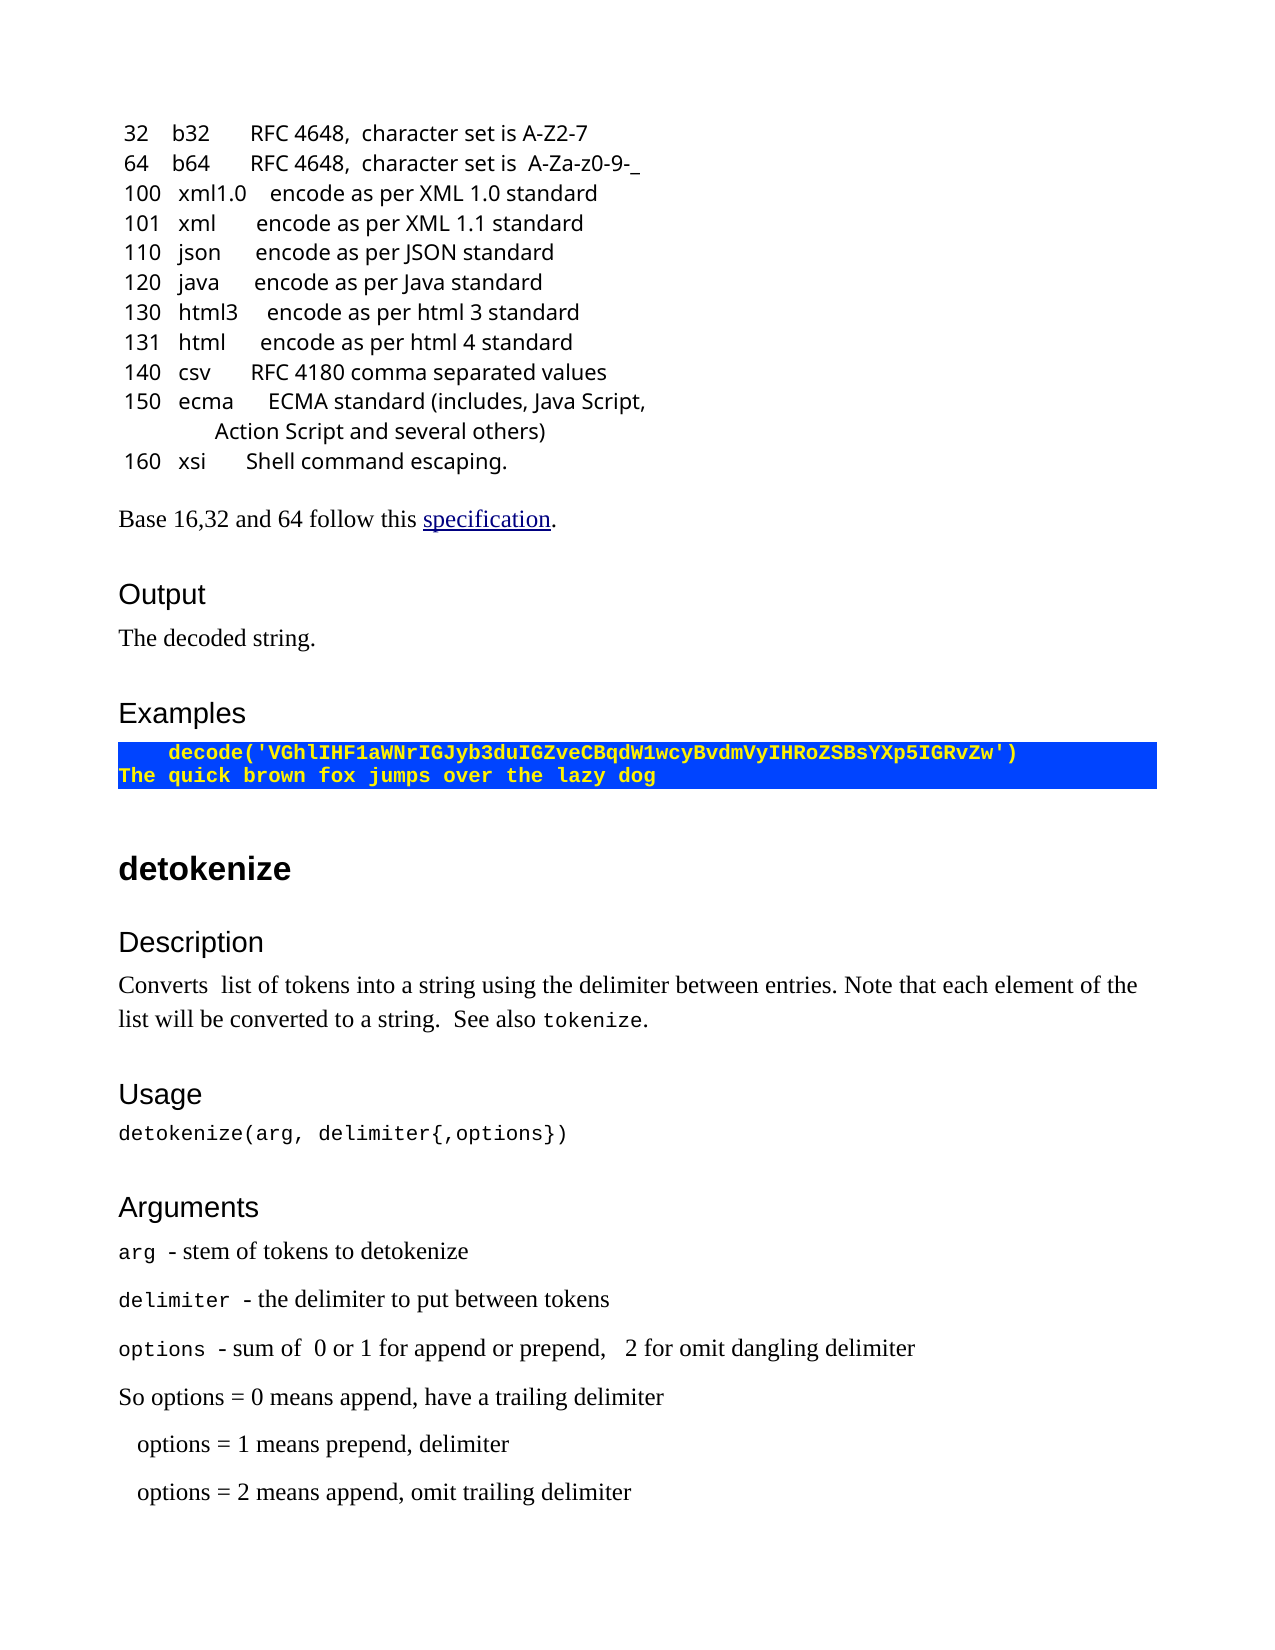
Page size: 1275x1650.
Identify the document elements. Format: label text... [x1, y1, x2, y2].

text 101 xml encode as per XML 1.1 standard [118, 207, 1157, 237]
text 100 xml1.0 encode as per XML 1.0 standard [118, 178, 1157, 207]
text detokenize(arg, delimiter{,options}) [118, 1123, 1157, 1147]
subtitle Examples [118, 696, 1157, 729]
text Converts list of tokens into a string using the delimiter between entries. Note that each element of the list will be converted to a string. See also tokenize. [118, 971, 1157, 1033]
subtitle Usage [118, 1077, 1157, 1111]
text 110 json encode as per JSON standard [118, 237, 1157, 267]
text delimiter - the delimiter to put between tokens [118, 1284, 1157, 1314]
text arg - stem of tokens to detokenize [118, 1236, 1157, 1266]
text 64 b64 RFC 4648, character set is A-Za-z0-9-_ [118, 148, 1157, 178]
text options = 1 means prepend, delimiter [118, 1429, 1157, 1458]
text Action Script and several others) [118, 416, 1157, 446]
text 120 java encode as per Java standard [118, 267, 1157, 297]
text 131 html encode as per html 4 standard [118, 327, 1157, 356]
text options = 2 means append, omit trailing delimiter [118, 1477, 1157, 1506]
text 160 xsi Shell command escaping. [118, 446, 1157, 476]
text Base 16,32 and 64 follow this specification. [118, 504, 1157, 533]
text So options = 0 means append, have a trailing delimiter [118, 1382, 1157, 1410]
text 150 ecma ECMA standard (includes, Java Script, [118, 386, 1157, 416]
subtitle Output [118, 577, 1157, 611]
subtitle Description [118, 924, 1157, 958]
subtitle detokenize [118, 810, 1157, 887]
text options - sum of 0 or 1 for append or prepend, 2 for omit dangling delimiter [118, 1333, 1157, 1363]
text 32 b32 RFC 4648, character set is A-Z2-7 [118, 118, 1157, 148]
text decode('VGhlIHF1aWNrIGJyb3duIGZveCBqdW1wcyBvdmVyIHRoZSBsYXp5IGRvZw') [118, 742, 1157, 765]
text 140 csv RFC 4180 comma separated values [118, 356, 1157, 386]
text The quick brown fox jumps over the lazy dog [118, 765, 1157, 789]
text The decoded string. [118, 623, 1157, 652]
subtitle Arguments [118, 1190, 1157, 1223]
text 130 html3 encode as per html 3 standard [118, 297, 1157, 327]
